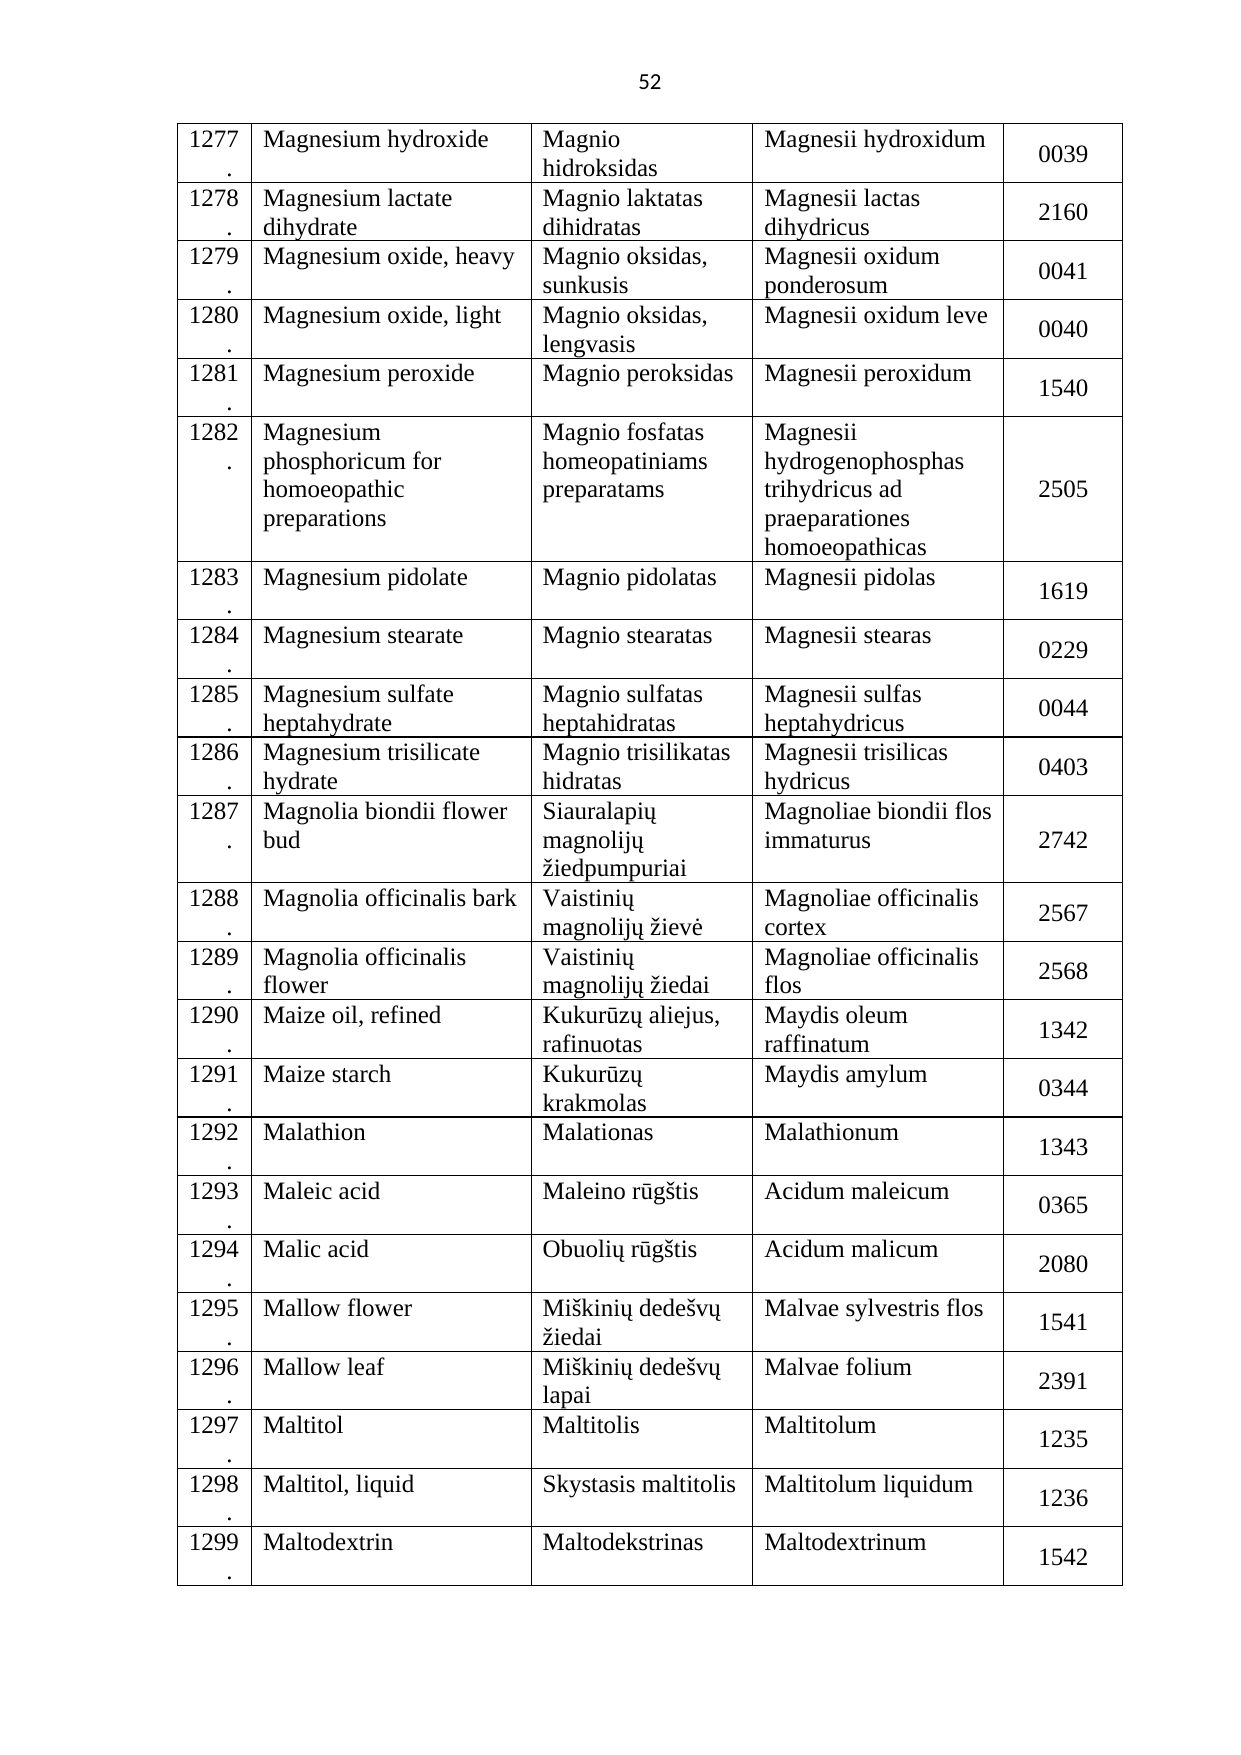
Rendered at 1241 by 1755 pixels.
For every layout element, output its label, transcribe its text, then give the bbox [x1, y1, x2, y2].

table_cell Magnesium stearate [252, 620, 531, 678]
table_cell 1343 [1004, 1118, 1122, 1175]
table_cell 2080 [1004, 1235, 1122, 1292]
table_cell Maltitol, liquid [252, 1469, 531, 1526]
table_cell 1285. [178, 679, 251, 736]
table_cell Siauralapių magnolijų žiedpumpuriai [532, 796, 752, 882]
table_cell 0229 [1004, 620, 1122, 678]
table_cell Magnoliae biondii flos immaturus [753, 796, 1003, 882]
table_cell Magnesii stearas [753, 620, 1003, 678]
table_cell Magnolia officinalis bark [252, 883, 531, 941]
table_cell Mallow leaf [252, 1352, 531, 1409]
table_cell Maltitolis [532, 1410, 752, 1468]
table_cell Maize oil, refined [252, 1000, 531, 1058]
table_cell Obuolių rūgštis [532, 1235, 752, 1292]
table_cell Malvae folium [753, 1352, 1003, 1409]
table_cell Miškinių dedešvų žiedai [532, 1293, 752, 1351]
table_cell Magnio hidroksidas [532, 124, 752, 182]
table_cell 1288. [178, 883, 251, 941]
table_cell Magnesium trisilicate hydrate [252, 738, 531, 795]
table_cell Malathionum [753, 1118, 1003, 1175]
table_cell 1290. [178, 1000, 251, 1058]
table_cell Magnesii peroxidum [753, 359, 1003, 416]
table_cell Magnio laktatas dihidratas [532, 183, 752, 240]
table_cell 0365 [1004, 1176, 1122, 1233]
table_cell Maltitolum liquidum [753, 1469, 1003, 1526]
table_cell Vaistinių magnolijų žiedai [532, 942, 752, 999]
table_cell 0044 [1004, 679, 1122, 736]
table_cell 1296. [178, 1352, 251, 1409]
table_cell 1235 [1004, 1410, 1122, 1468]
table_cell Magnesii oxidum leve [753, 300, 1003, 357]
table_cell Magnesium oxide, heavy [252, 241, 531, 299]
table_cell Maltitol [252, 1410, 531, 1468]
table_cell 1297. [178, 1410, 251, 1468]
table_cell Maltodextrinum [753, 1527, 1003, 1585]
table_cell 1295. [178, 1293, 251, 1351]
table_cell 1299. [178, 1527, 251, 1585]
table_cell Skystasis maltitolis [532, 1469, 752, 1526]
table_cell 1542 [1004, 1527, 1122, 1585]
table_cell Magnesii lactas dihydricus [753, 183, 1003, 240]
table_cell Magnesium phosphoricum for homoeopathic preparations [252, 417, 531, 561]
table_cell 1280. [178, 300, 251, 357]
table_cell Magnesium lactate dihydrate [252, 183, 531, 240]
table_cell Malationas [532, 1118, 752, 1175]
table_cell Maltodextrin [252, 1527, 531, 1585]
table_cell Magnoliae officinalis flos [753, 942, 1003, 999]
table_cell 1619 [1004, 562, 1122, 619]
table_cell 1298. [178, 1469, 251, 1526]
table_cell 1281. [178, 359, 251, 416]
table_cell Mallow flower [252, 1293, 531, 1351]
table_cell Magnio stearatas [532, 620, 752, 678]
table_cell 1278. [178, 183, 251, 240]
table_cell 2568 [1004, 942, 1122, 999]
table_cell 1293. [178, 1176, 251, 1233]
table_cell 2505 [1004, 417, 1122, 561]
table_cell 1294. [178, 1235, 251, 1292]
table_cell Miškinių dedešvų lapai [532, 1352, 752, 1409]
table_cell Magnesii trisilicas hydricus [753, 738, 1003, 795]
table_cell 1284. [178, 620, 251, 678]
table_cell Maleic acid [252, 1176, 531, 1233]
table_cell 1540 [1004, 359, 1122, 416]
table_cell 1292. [178, 1118, 251, 1175]
table_cell Vaistinių magnolijų žievė [532, 883, 752, 941]
table_cell 1287. [178, 796, 251, 882]
table_cell Malic acid [252, 1235, 531, 1292]
table_cell Maydis amylum [753, 1059, 1003, 1116]
table_cell Magnio pidolatas [532, 562, 752, 619]
table_cell Malvae sylvestris flos [753, 1293, 1003, 1351]
table_cell Maltitolum [753, 1410, 1003, 1468]
table_cell 0039 [1004, 124, 1122, 182]
table_cell 1541 [1004, 1293, 1122, 1351]
table_cell Magnesii pidolas [753, 562, 1003, 619]
table_cell Magnesii hydrogenophosphas trihydricus ad praeparationes homoeopathicas [753, 417, 1003, 561]
table_cell Magnesii oxidum ponderosum [753, 241, 1003, 299]
table_cell 1289. [178, 942, 251, 999]
table_cell Magnolia biondii flower bud [252, 796, 531, 882]
table_cell Kukurūzų aliejus, rafinuotas [532, 1000, 752, 1058]
table_cell 1286. [178, 738, 251, 795]
table_cell 1236 [1004, 1469, 1122, 1526]
table_cell 1342 [1004, 1000, 1122, 1058]
table_cell 1291. [178, 1059, 251, 1116]
table_cell Magnesium oxide, light [252, 300, 531, 357]
table_cell Magnio oksidas, sunkusis [532, 241, 752, 299]
table_cell Magnesium hydroxide [252, 124, 531, 182]
table_cell 2567 [1004, 883, 1122, 941]
table_cell 1277. [178, 124, 251, 182]
table_cell Magnesium sulfate heptahydrate [252, 679, 531, 736]
table_cell 0403 [1004, 738, 1122, 795]
table_cell 0040 [1004, 300, 1122, 357]
table_cell Acidum maleicum [753, 1176, 1003, 1233]
table_cell 0041 [1004, 241, 1122, 299]
table_cell Magnio peroksidas [532, 359, 752, 416]
table_cell Magnoliae officinalis cortex [753, 883, 1003, 941]
table_cell Malathion [252, 1118, 531, 1175]
table_cell 1279. [178, 241, 251, 299]
table_cell Magnio sulfatas heptahidratas [532, 679, 752, 736]
table_cell 1283. [178, 562, 251, 619]
table_cell Magnio trisilikatas hidratas [532, 738, 752, 795]
table_cell Maydis oleum raffinatum [753, 1000, 1003, 1058]
table_cell Kukurūzų krakmolas [532, 1059, 752, 1116]
table_cell 1282. [178, 417, 251, 561]
table_cell Maize starch [252, 1059, 531, 1116]
table_cell Magnesii sulfas heptahydricus [753, 679, 1003, 736]
table_cell Acidum malicum [753, 1235, 1003, 1292]
table_cell Magnesii hydroxidum [753, 124, 1003, 182]
table_cell 0344 [1004, 1059, 1122, 1116]
table_cell 2160 [1004, 183, 1122, 240]
table_cell Magnio fosfatas homeopatiniams preparatams [532, 417, 752, 561]
table_cell Magnesium pidolate [252, 562, 531, 619]
table_cell Maltodekstrinas [532, 1527, 752, 1585]
table_cell Magnolia officinalis flower [252, 942, 531, 999]
table_cell Maleino rūgštis [532, 1176, 752, 1233]
table_cell Magnesium peroxide [252, 359, 531, 416]
table_cell Magnio oksidas, lengvasis [532, 300, 752, 357]
table_cell 2391 [1004, 1352, 1122, 1409]
table_cell 2742 [1004, 796, 1122, 882]
